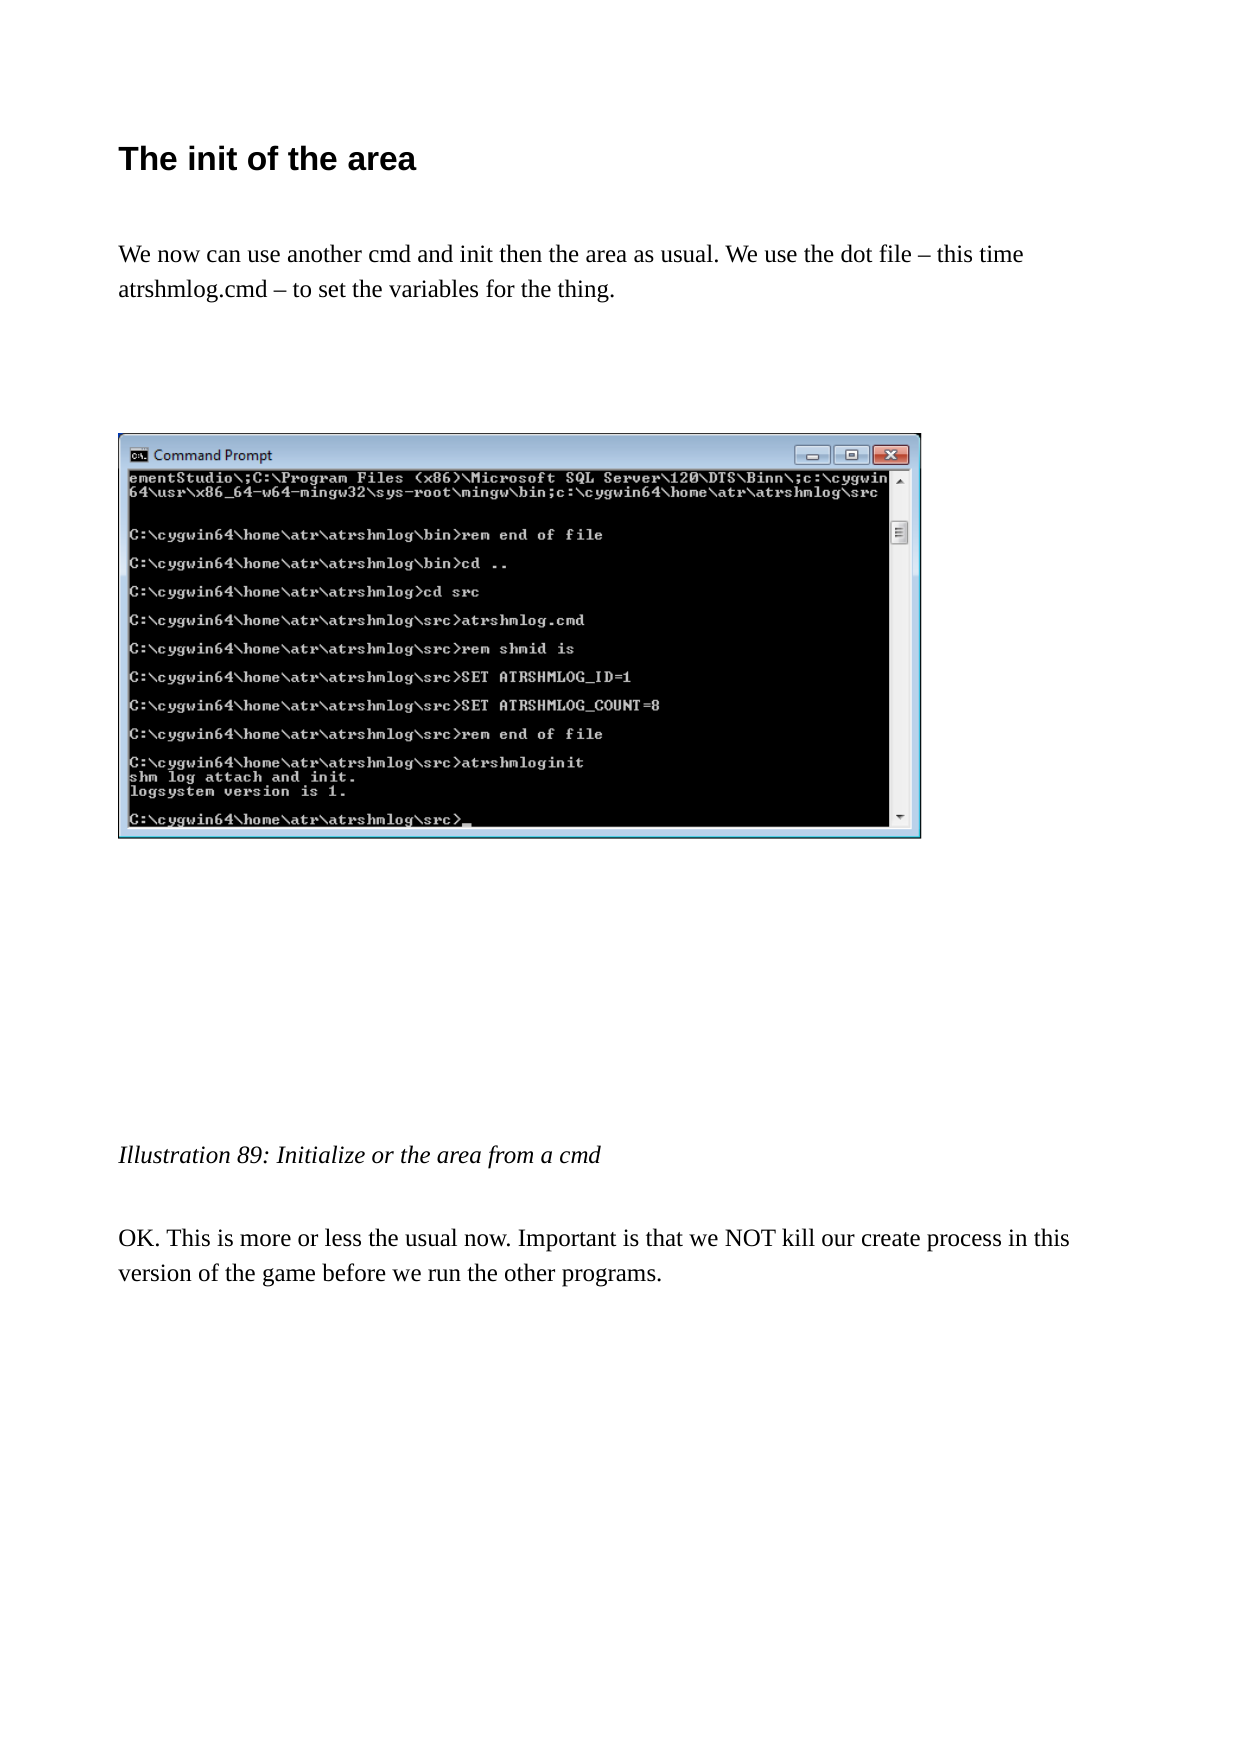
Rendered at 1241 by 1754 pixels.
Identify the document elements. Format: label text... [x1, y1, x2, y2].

text OK. This is more or less the usual now. Important is that we NOT kill our create process in this version of the game before we run the other programs. [118, 1223, 1122, 1286]
picture [118, 433, 1123, 1140]
text Illustration 89: Initialize or the area from a cmd [118, 1140, 1122, 1168]
subtitle The init of the area [118, 139, 1122, 178]
text We now can use another cmd and init then the area as usual. We use the dot file – this time atrshmlog.cmd – to set the variables for the thing. [118, 239, 1122, 302]
